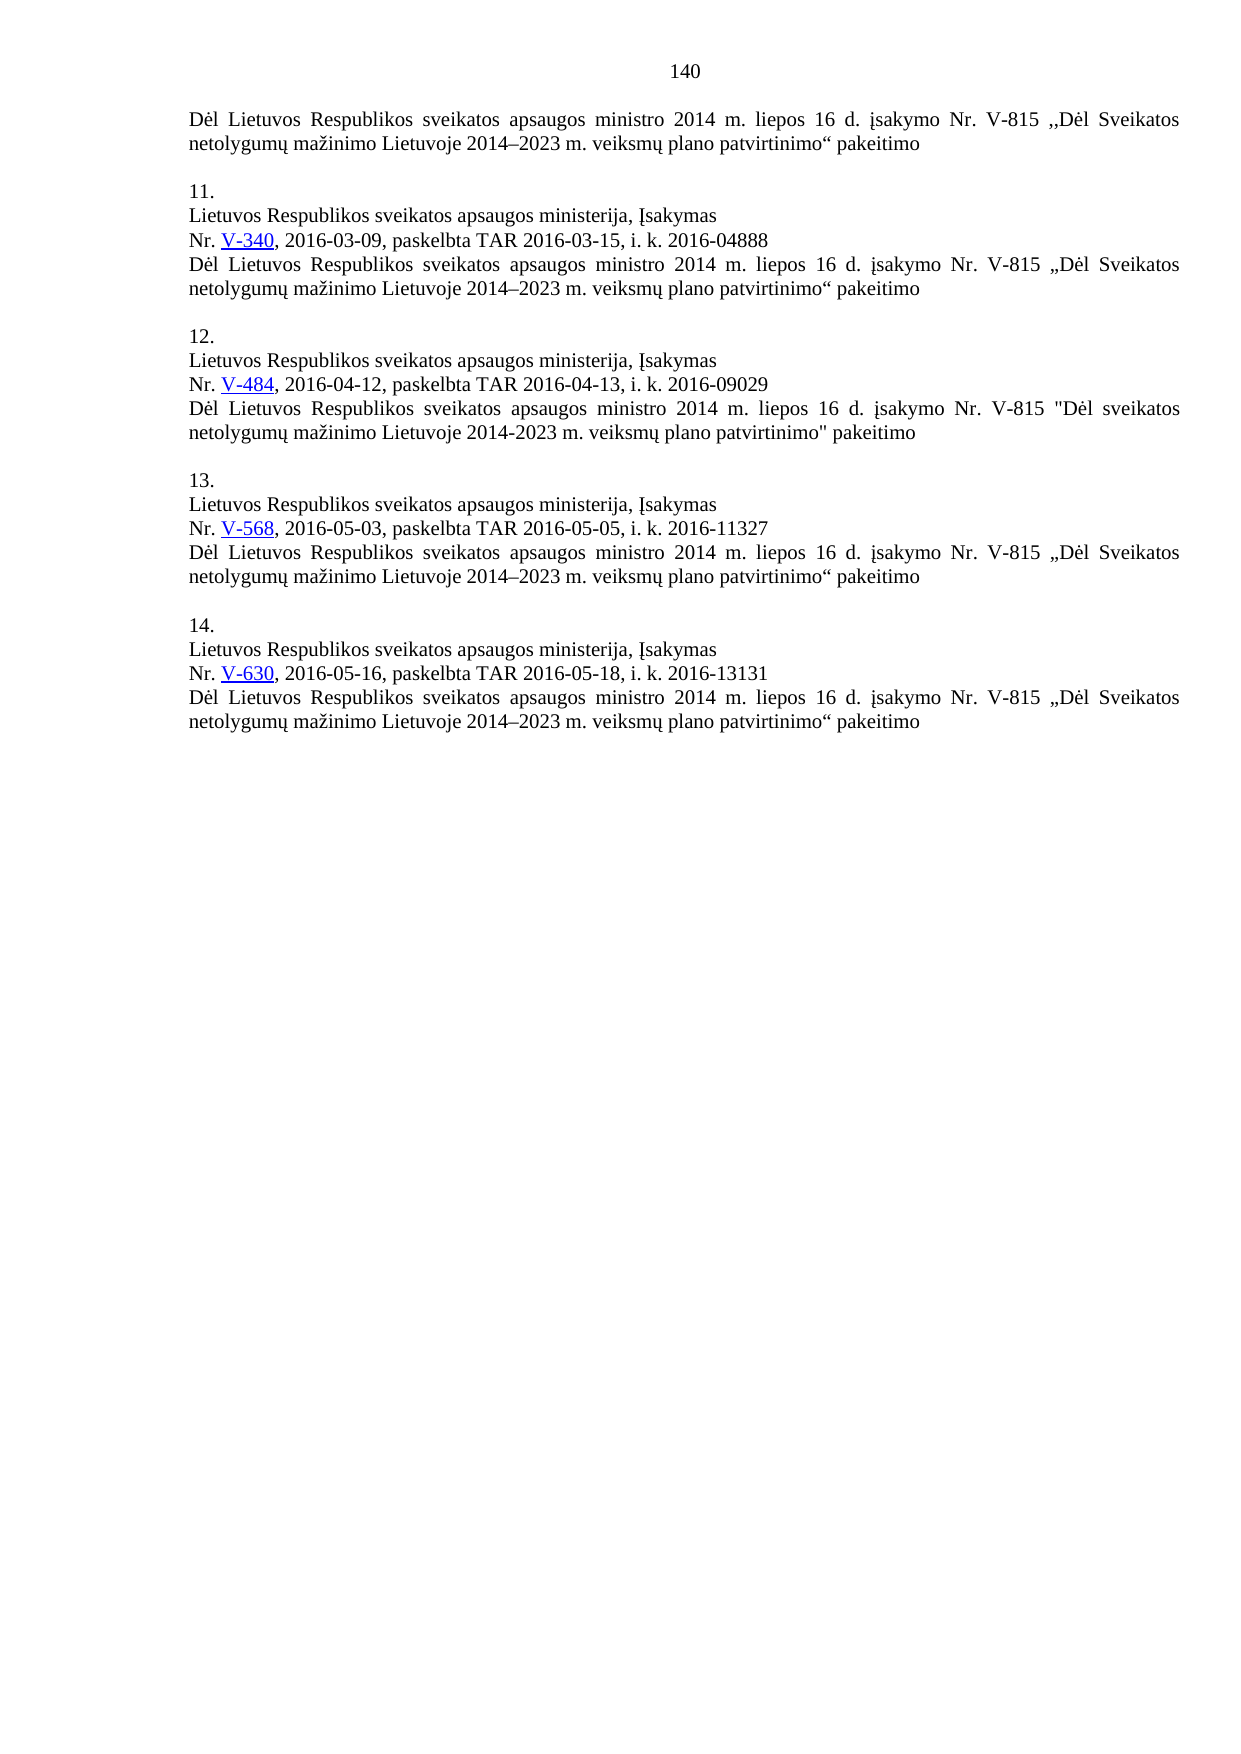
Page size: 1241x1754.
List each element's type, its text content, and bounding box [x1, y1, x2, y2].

text Lietuvos Respublikos sveikatos apsaugos ministerija, Įsakymas [188, 492, 1181, 516]
text Nr. V-630, 2016-05-16, paskelbta TAR 2016-05-18, i. k. 2016-13131 [188, 661, 1181, 685]
text Dėl Lietuvos Respublikos sveikatos apsaugos ministro 2014 m. liepos 16 d. įsakymo Nr. V-815 ,,Dėl Sveikatos netolygumų mažinimo Lietuvoje 2014–2023 m. veiksmų plano patvirtinimo“ pakeitimo [188, 107, 1181, 155]
text Lietuvos Respublikos sveikatos apsaugos ministerija, Įsakymas [188, 348, 1181, 372]
text 11. [188, 179, 1181, 203]
text 14. [188, 612, 1181, 637]
text Lietuvos Respublikos sveikatos apsaugos ministerija, Įsakymas [188, 637, 1181, 661]
text 12. [188, 324, 1181, 348]
text Lietuvos Respublikos sveikatos apsaugos ministerija, Įsakymas [188, 203, 1181, 227]
text Dėl Lietuvos Respublikos sveikatos apsaugos ministro 2014 m. liepos 16 d. įsakymo Nr. V-815 „Dėl Sveikatos netolygumų mažinimo Lietuvoje 2014–2023 m. veiksmų plano patvirtinimo“ pakeitimo [188, 252, 1181, 300]
text Nr. V-568, 2016-05-03, paskelbta TAR 2016-05-05, i. k. 2016-11327 [188, 516, 1181, 540]
text Nr. V-340, 2016-03-09, paskelbta TAR 2016-03-15, i. k. 2016-04888 [188, 227, 1181, 252]
text Dėl Lietuvos Respublikos sveikatos apsaugos ministro 2014 m. liepos 16 d. įsakymo Nr. V-815 "Dėl sveikatos netolygumų mažinimo Lietuvoje 2014-2023 m. veiksmų plano patvirtinimo" pakeitimo [188, 396, 1181, 444]
text Dėl Lietuvos Respublikos sveikatos apsaugos ministro 2014 m. liepos 16 d. įsakymo Nr. V-815 „Dėl Sveikatos netolygumų mažinimo Lietuvoje 2014–2023 m. veiksmų plano patvirtinimo“ pakeitimo [188, 685, 1181, 733]
text 13. [188, 468, 1181, 492]
text Nr. V-484, 2016-04-12, paskelbta TAR 2016-04-13, i. k. 2016-09029 [188, 372, 1181, 396]
text Dėl Lietuvos Respublikos sveikatos apsaugos ministro 2014 m. liepos 16 d. įsakymo Nr. V-815 „Dėl Sveikatos netolygumų mažinimo Lietuvoje 2014–2023 m. veiksmų plano patvirtinimo“ pakeitimo [188, 540, 1181, 588]
